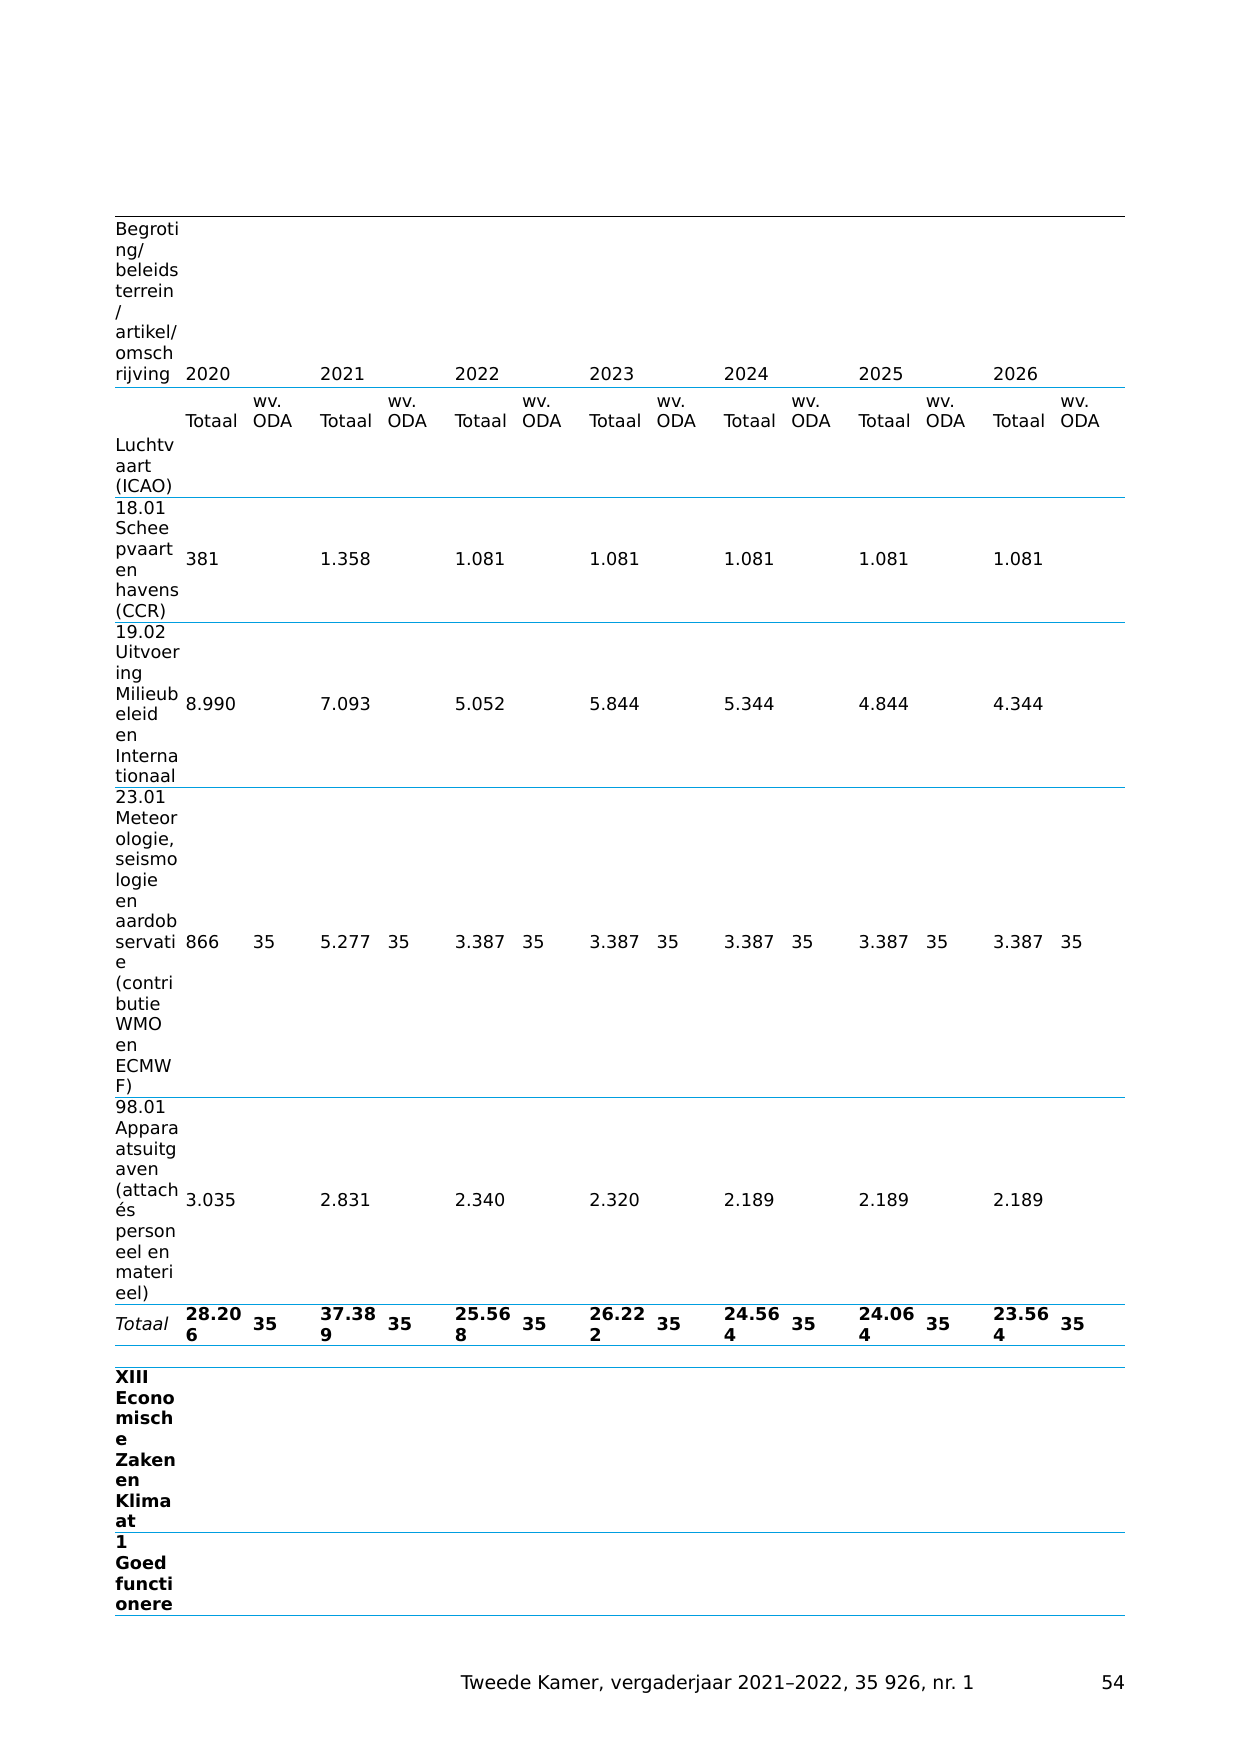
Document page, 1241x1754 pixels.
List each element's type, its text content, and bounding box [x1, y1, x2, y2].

table_cell [452, 1368, 519, 1532]
table_cell [788, 1346, 855, 1366]
table_cell 2.189 [855, 1098, 923, 1303]
table_cell [519, 1533, 586, 1615]
table_cell [317, 1346, 384, 1366]
table_cell [654, 435, 721, 497]
table_cell [1057, 1533, 1125, 1615]
table_cell [384, 1533, 452, 1615]
table_cell 35 [384, 788, 452, 1097]
table_cell 37.389 [317, 1305, 384, 1345]
table_cell [923, 1533, 990, 1615]
table_cell [990, 1346, 1057, 1366]
table_cell 3.387 [721, 788, 788, 1097]
table_cell 381 [183, 498, 250, 621]
table_cell 5.844 [586, 623, 653, 787]
table_cell 35 [788, 1305, 855, 1345]
table_cell [384, 623, 452, 787]
table_cell [855, 1346, 923, 1366]
table_cell [115, 388, 182, 435]
table_cell [1057, 498, 1125, 621]
table_cell 2020 [183, 217, 317, 387]
table_cell wv. ODA [250, 388, 317, 435]
table_cell [923, 1346, 990, 1366]
table_cell [855, 435, 923, 497]
table_cell [990, 1368, 1057, 1532]
table_cell 3.387 [855, 788, 923, 1097]
table_cell Totaal [183, 388, 250, 435]
table_cell Totaal [317, 388, 384, 435]
table_cell 18.01 Scheepvaart en havens (CCR) [115, 498, 182, 621]
table_cell [250, 1368, 317, 1532]
table_cell [990, 1533, 1057, 1615]
table_cell 2.189 [990, 1098, 1057, 1303]
table_header Tabel 11 De HGIS horizontaal: meerjarencijfers per begrotingsartikel [115, 191, 1125, 216]
table_cell [923, 1098, 990, 1303]
table_cell 35 [384, 1305, 452, 1345]
table_cell [250, 498, 317, 621]
table_cell [452, 1533, 519, 1615]
table_cell [519, 1098, 586, 1303]
table_cell [586, 1533, 653, 1615]
table_cell Totaal [721, 388, 788, 435]
table_cell [788, 1098, 855, 1303]
table_cell wv. ODA [923, 388, 990, 435]
table_cell [317, 1368, 384, 1532]
table_cell [1057, 1368, 1125, 1532]
table_cell [654, 1346, 721, 1366]
table_cell 1.358 [317, 498, 384, 621]
table_cell [384, 1098, 452, 1303]
table_cell [721, 1533, 788, 1615]
table_cell [1057, 623, 1125, 787]
table_cell 23.01 Meteorologie, seismologie en aardobservatie (contributie WMO en ECMWF) [115, 788, 182, 1097]
table_cell [519, 498, 586, 621]
table_cell [788, 1368, 855, 1532]
table_cell 35 [519, 788, 586, 1097]
table_cell [788, 623, 855, 787]
table_cell 5.344 [721, 623, 788, 787]
table_cell 35 [250, 788, 317, 1097]
table_cell Totaal [586, 388, 653, 435]
table_cell [250, 623, 317, 787]
table_cell 4.344 [990, 623, 1057, 787]
table_cell 23.564 [990, 1305, 1057, 1345]
table_cell [519, 1368, 586, 1532]
table_cell Luchtvaart (ICAO) [115, 435, 182, 497]
table_cell [586, 1346, 653, 1366]
table_cell Totaal [115, 1305, 182, 1345]
table_cell Totaal [452, 388, 519, 435]
table_cell Begroting/beleidsterrein/artikel/omschrijving [115, 217, 182, 387]
table_cell 5.277 [317, 788, 384, 1097]
table_cell 3.387 [452, 788, 519, 1097]
table_cell 35 [1057, 788, 1125, 1097]
table_cell [250, 435, 317, 497]
table_cell 26.222 [586, 1305, 653, 1345]
table_cell XIII Economische Zaken en Klimaat [115, 1368, 182, 1532]
table_cell wv. ODA [1057, 388, 1125, 435]
table_cell [721, 1346, 788, 1366]
table_cell 24.564 [721, 1305, 788, 1345]
table_cell 3.035 [183, 1098, 250, 1303]
table_cell [788, 435, 855, 497]
table_cell [250, 1098, 317, 1303]
table_cell [384, 1346, 452, 1366]
table_cell [115, 1346, 182, 1366]
table_cell Totaal [855, 388, 923, 435]
table_cell 3.387 [990, 788, 1057, 1097]
table_cell [317, 1533, 384, 1615]
table_cell 2026 [990, 217, 1125, 387]
table_cell 2021 [317, 217, 452, 387]
table_cell wv. ODA [519, 388, 586, 435]
table_cell [1057, 1346, 1125, 1366]
table_cell [654, 1098, 721, 1303]
table_cell 24.064 [855, 1305, 923, 1345]
table_cell 1.081 [855, 498, 923, 621]
table_cell 98.01 Apparaatsuitgaven (attachés personeel en materieel) [115, 1098, 182, 1303]
table_cell [183, 1346, 250, 1366]
table_cell [519, 1346, 586, 1366]
table_cell [586, 1368, 653, 1532]
table_cell [654, 1533, 721, 1615]
table_cell [654, 1368, 721, 1532]
table_cell 5.052 [452, 623, 519, 787]
table_cell 2023 [586, 217, 721, 387]
table_cell 35 [1057, 1305, 1125, 1345]
table_cell 35 [923, 1305, 990, 1345]
table_cell [183, 1368, 250, 1532]
table_cell 1.081 [721, 498, 788, 621]
table_cell 19.02 Uitvoering Milieubeleid en Internationaal [115, 623, 182, 787]
table_cell [788, 498, 855, 621]
table_cell [1057, 435, 1125, 497]
table_cell 2.831 [317, 1098, 384, 1303]
table_cell [721, 435, 788, 497]
table_cell [923, 1368, 990, 1532]
table_cell 2024 [721, 217, 855, 387]
table_cell [990, 435, 1057, 497]
table_cell 28.206 [183, 1305, 250, 1345]
table_cell [183, 435, 250, 497]
table_cell 2022 [452, 217, 586, 387]
table_cell [384, 435, 452, 497]
table_cell [519, 623, 586, 787]
table_cell [855, 1368, 923, 1532]
table_cell 35 [519, 1305, 586, 1345]
table_cell [519, 435, 586, 497]
table_cell 35 [654, 1305, 721, 1345]
table_cell 1.081 [586, 498, 653, 621]
table_cell [250, 1346, 317, 1366]
table_cell [317, 435, 384, 497]
table_cell [788, 1533, 855, 1615]
table_cell 7.093 [317, 623, 384, 787]
table_cell 866 [183, 788, 250, 1097]
table_cell [384, 498, 452, 621]
table_cell [586, 435, 653, 497]
table_cell 1.081 [452, 498, 519, 621]
table_cell [654, 623, 721, 787]
table_cell [923, 498, 990, 621]
table_cell 35 [654, 788, 721, 1097]
table_cell wv. ODA [788, 388, 855, 435]
table_cell Totaal [990, 388, 1057, 435]
table_cell [923, 623, 990, 787]
table_cell 2025 [855, 217, 990, 387]
table_cell 35 [250, 1305, 317, 1345]
table_cell [855, 1533, 923, 1615]
table_cell wv. ODA [654, 388, 721, 435]
table_cell 8.990 [183, 623, 250, 787]
table_cell 4.844 [855, 623, 923, 787]
table_cell [384, 1368, 452, 1532]
table_cell 35 [788, 788, 855, 1097]
table_cell 25.568 [452, 1305, 519, 1345]
table_cell 3.387 [586, 788, 653, 1097]
table_cell 2.189 [721, 1098, 788, 1303]
table_cell [721, 1368, 788, 1532]
table_cell [1057, 1098, 1125, 1303]
table_cell 2.320 [586, 1098, 653, 1303]
table_cell 1.081 [990, 498, 1057, 621]
table_cell [654, 498, 721, 621]
table_cell [452, 1346, 519, 1366]
table_cell 35 [923, 788, 990, 1097]
table_cell [923, 435, 990, 497]
table_cell 1 Goed functionere [115, 1533, 182, 1615]
table_cell wv. ODA [384, 388, 452, 435]
table_cell [183, 1533, 250, 1615]
table_cell 2.340 [452, 1098, 519, 1303]
table_cell [452, 435, 519, 497]
table_cell [250, 1533, 317, 1615]
